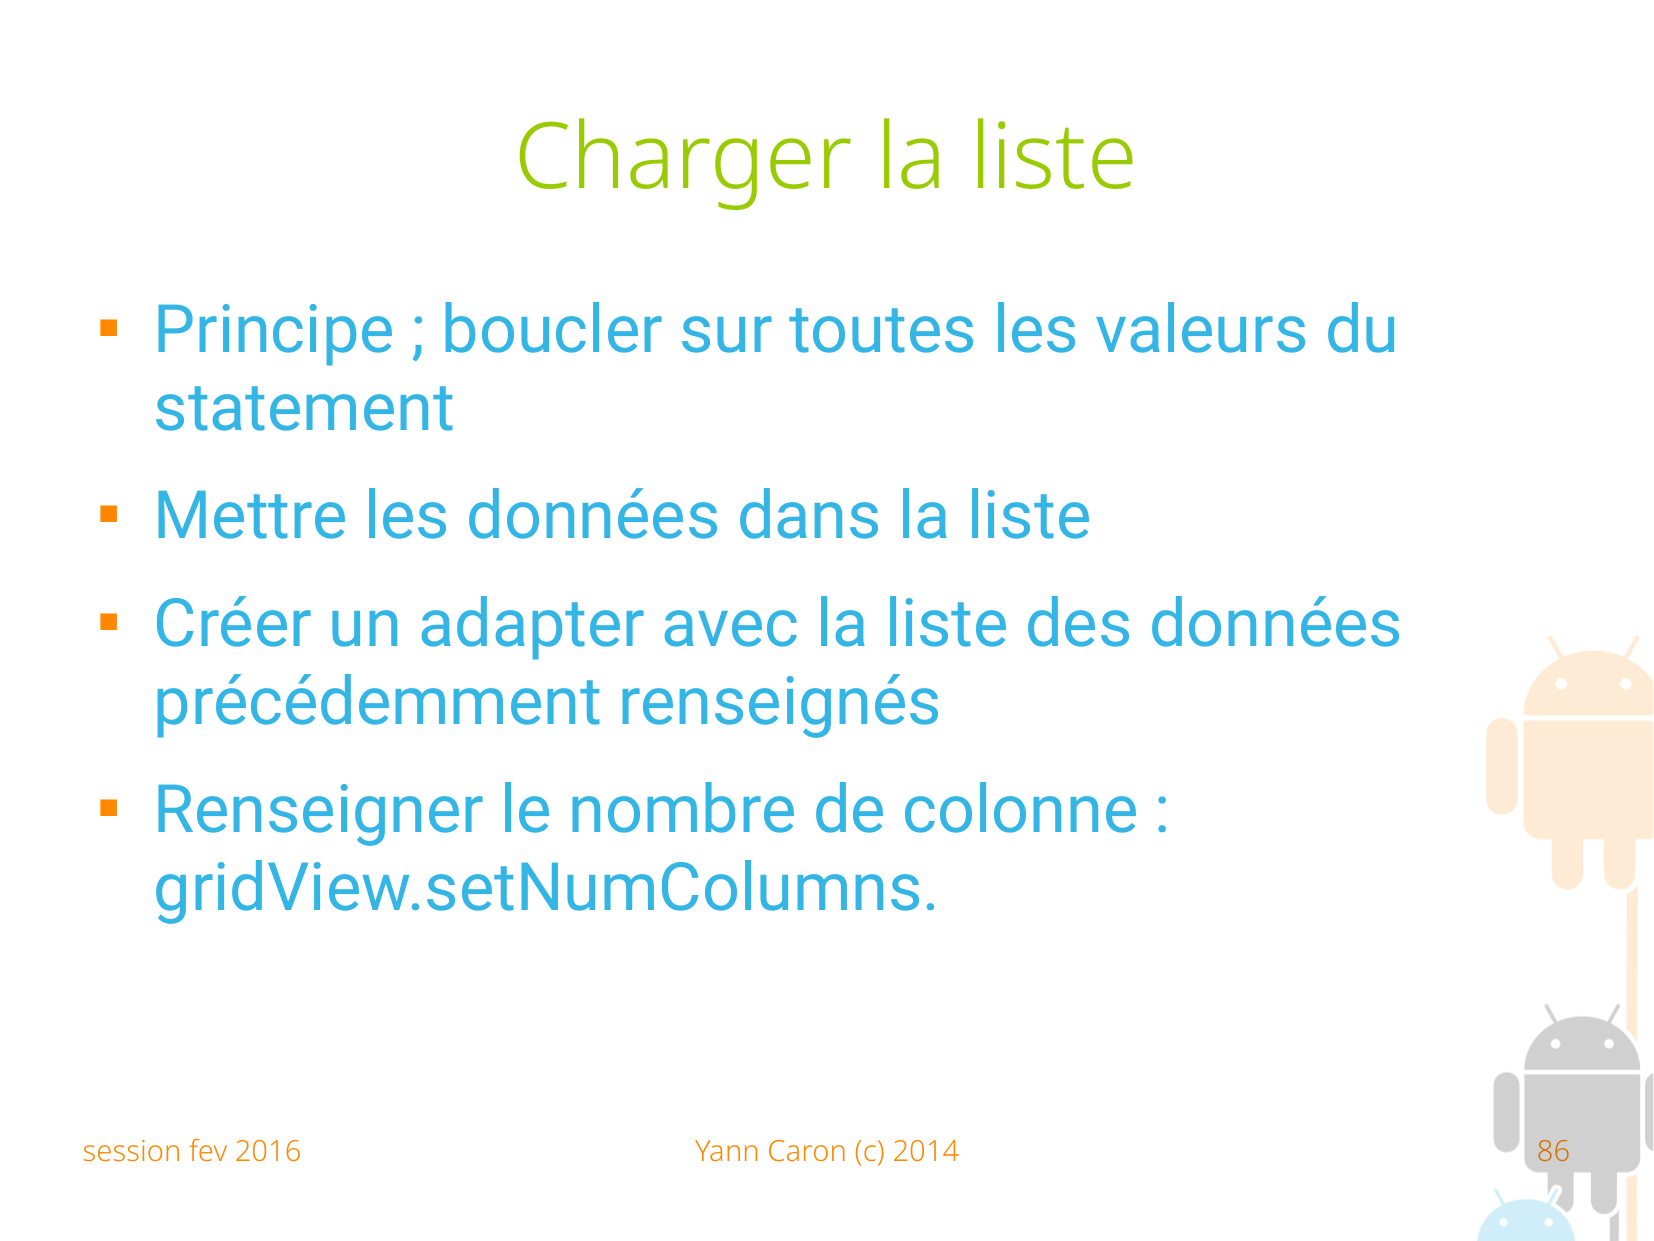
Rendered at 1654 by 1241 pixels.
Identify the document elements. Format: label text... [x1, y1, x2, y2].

list Principe ; boucler sur toutes les valeurs du statement Mettre les données dans la liste Créer un adapter avec la liste des données précédemment renseignés Renseigner le nombre de colonne : gridView.setNumColumns. [82, 290, 1571, 1010]
title Charger la liste [82, 49, 1571, 257]
picture [240, 423, 1654, 1241]
